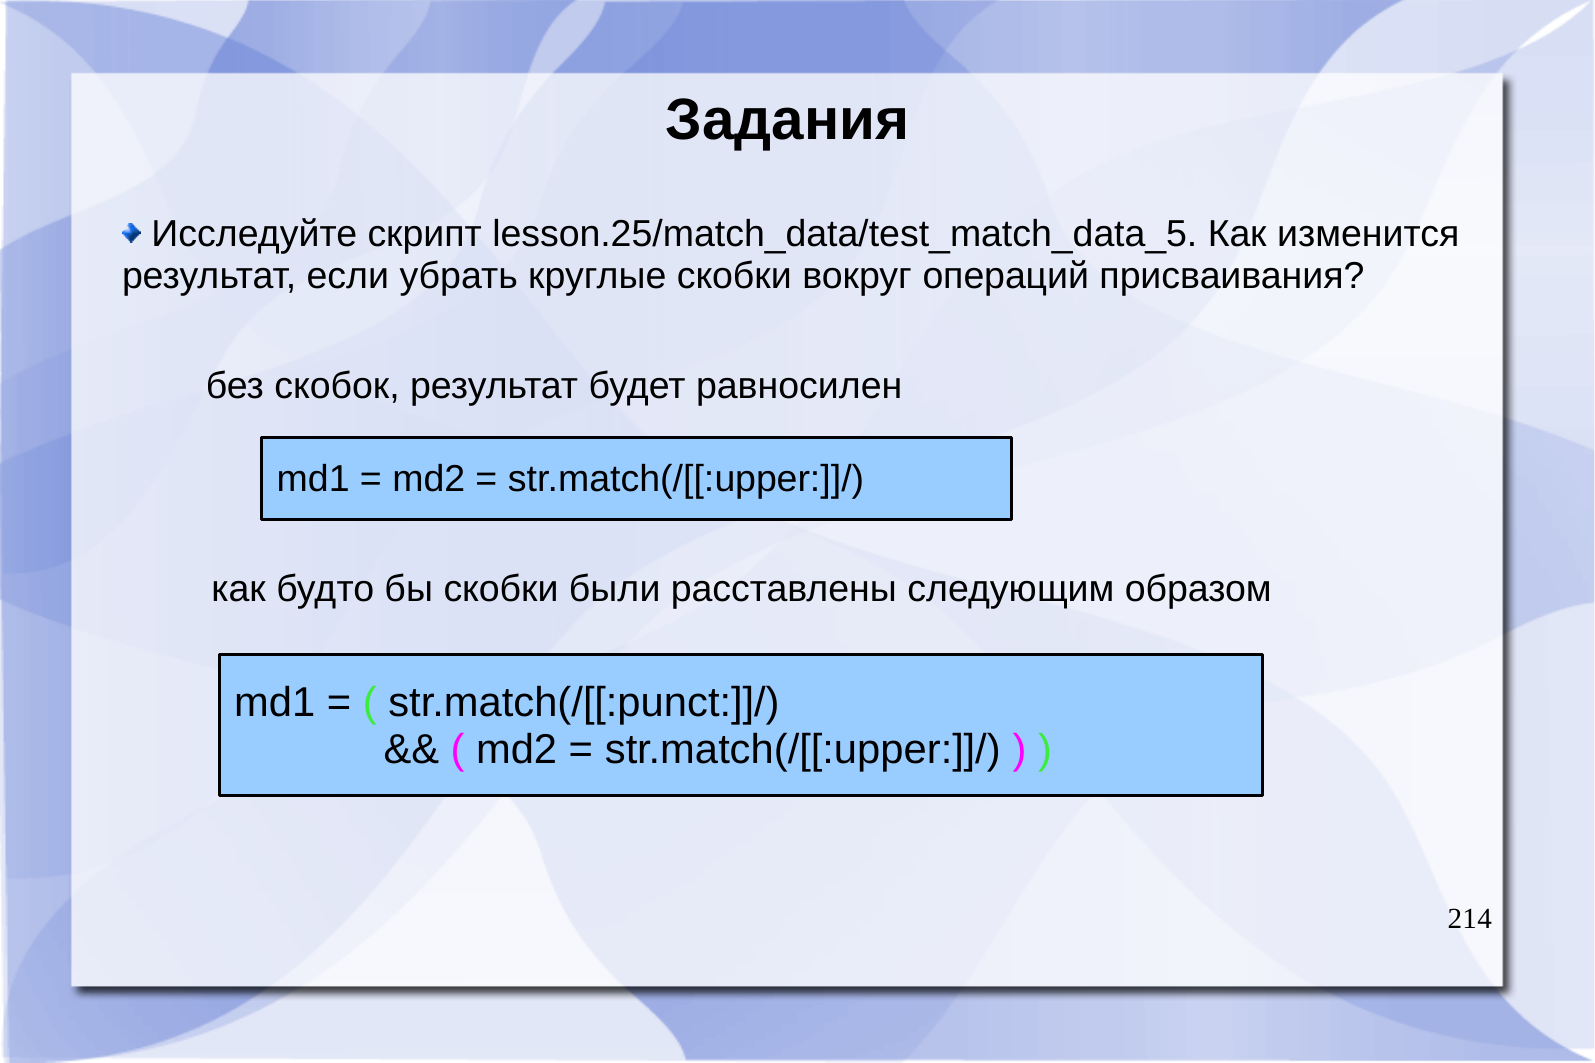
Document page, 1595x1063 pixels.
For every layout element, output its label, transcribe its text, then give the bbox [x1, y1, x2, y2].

text_box как будто бы скобки были расставлены следующим образом [196, 560, 1288, 617]
text_box Исследуйте скрипт lesson.25/match_data/test_match_data_5. Как изменится результат, если убрать круглые скобки вокруг операций присваивания? [107, 205, 1485, 304]
picture [0, 0, 1595, 1063]
text_box md1 = md2 = str.match(/[[:upper:]]/) [261, 437, 1012, 520]
title Задания [75, 75, 1501, 164]
text_box md1 = ( str.match(/[[:punct:]]/) && ( md2 = str.match(/[[:upper:]]/) ) ) [219, 654, 1263, 796]
text_box без скобок, результат будет равносилен [191, 357, 919, 415]
